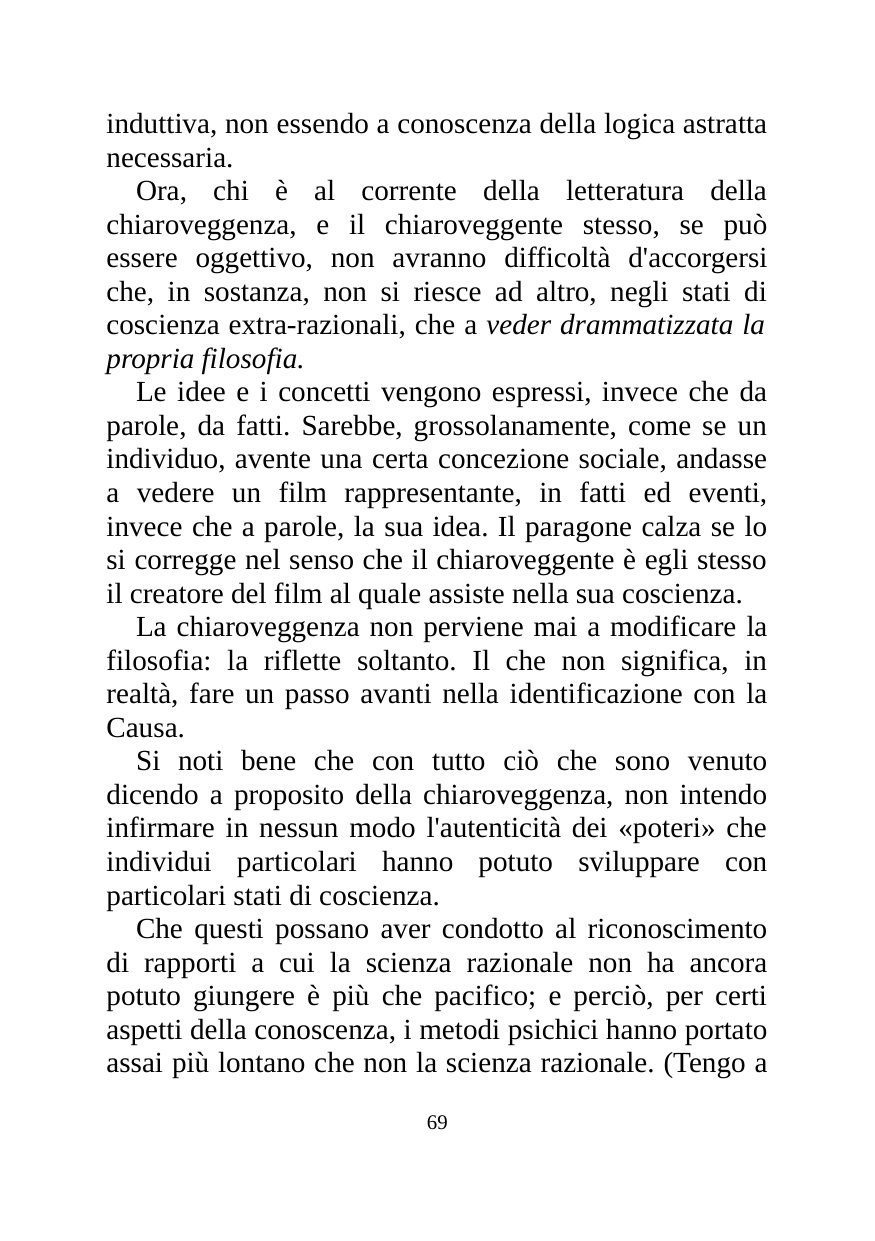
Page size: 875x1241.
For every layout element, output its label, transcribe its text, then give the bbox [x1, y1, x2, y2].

text induttiva, non essendo a conoscenza della logica astratta necessaria. [106, 106, 768, 173]
text La chiaroveggenza non perviene mai a modificare la filosofia: la riflette soltanto. Il che non significa, in realtà, fare un passo avanti nella identificazione con la Causa. [106, 609, 768, 743]
text Si noti bene che con tutto ciò che sono venuto dicendo a proposito della chiaroveggenza, non intendo infirmare in nessun modo l'autenticità dei «poteri» che individui particolari hanno potuto sviluppare con particolari stati di coscienza. [106, 743, 768, 911]
text Che questi possano aver condotto al riconoscimento di rapporti a cui la scienza razionale non ha ancora potuto giungere è più che pacifico; e perciò, per certi aspetti della conoscenza, i metodi psichici hanno portato assai più lontano che non la scienza razionale. (Tengo a [106, 911, 768, 1079]
text Le idee e i concetti vengono espressi, invece che da parole, da fatti. Sarebbe, grossolanamente, come se un individuo, avente una certa concezione sociale, andasse a vedere un film rappresentante, in fatti ed eventi, invece che a parole, la sua idea. Il paragone calza se lo si corregge nel senso che il chiaroveggente è egli stesso il creatore del film al quale assiste nella sua coscienza. [106, 374, 768, 609]
text Ora, chi è al corrente della letteratura della chiaroveggenza, e il chiaroveggente stesso, se può essere oggettivo, non avranno difficoltà d'accorgersi che, in sostanza, non si riesce ad altro, negli stati di coscienza extra-razionali, che a veder drammatizzata la propria filosofia. [106, 173, 768, 374]
